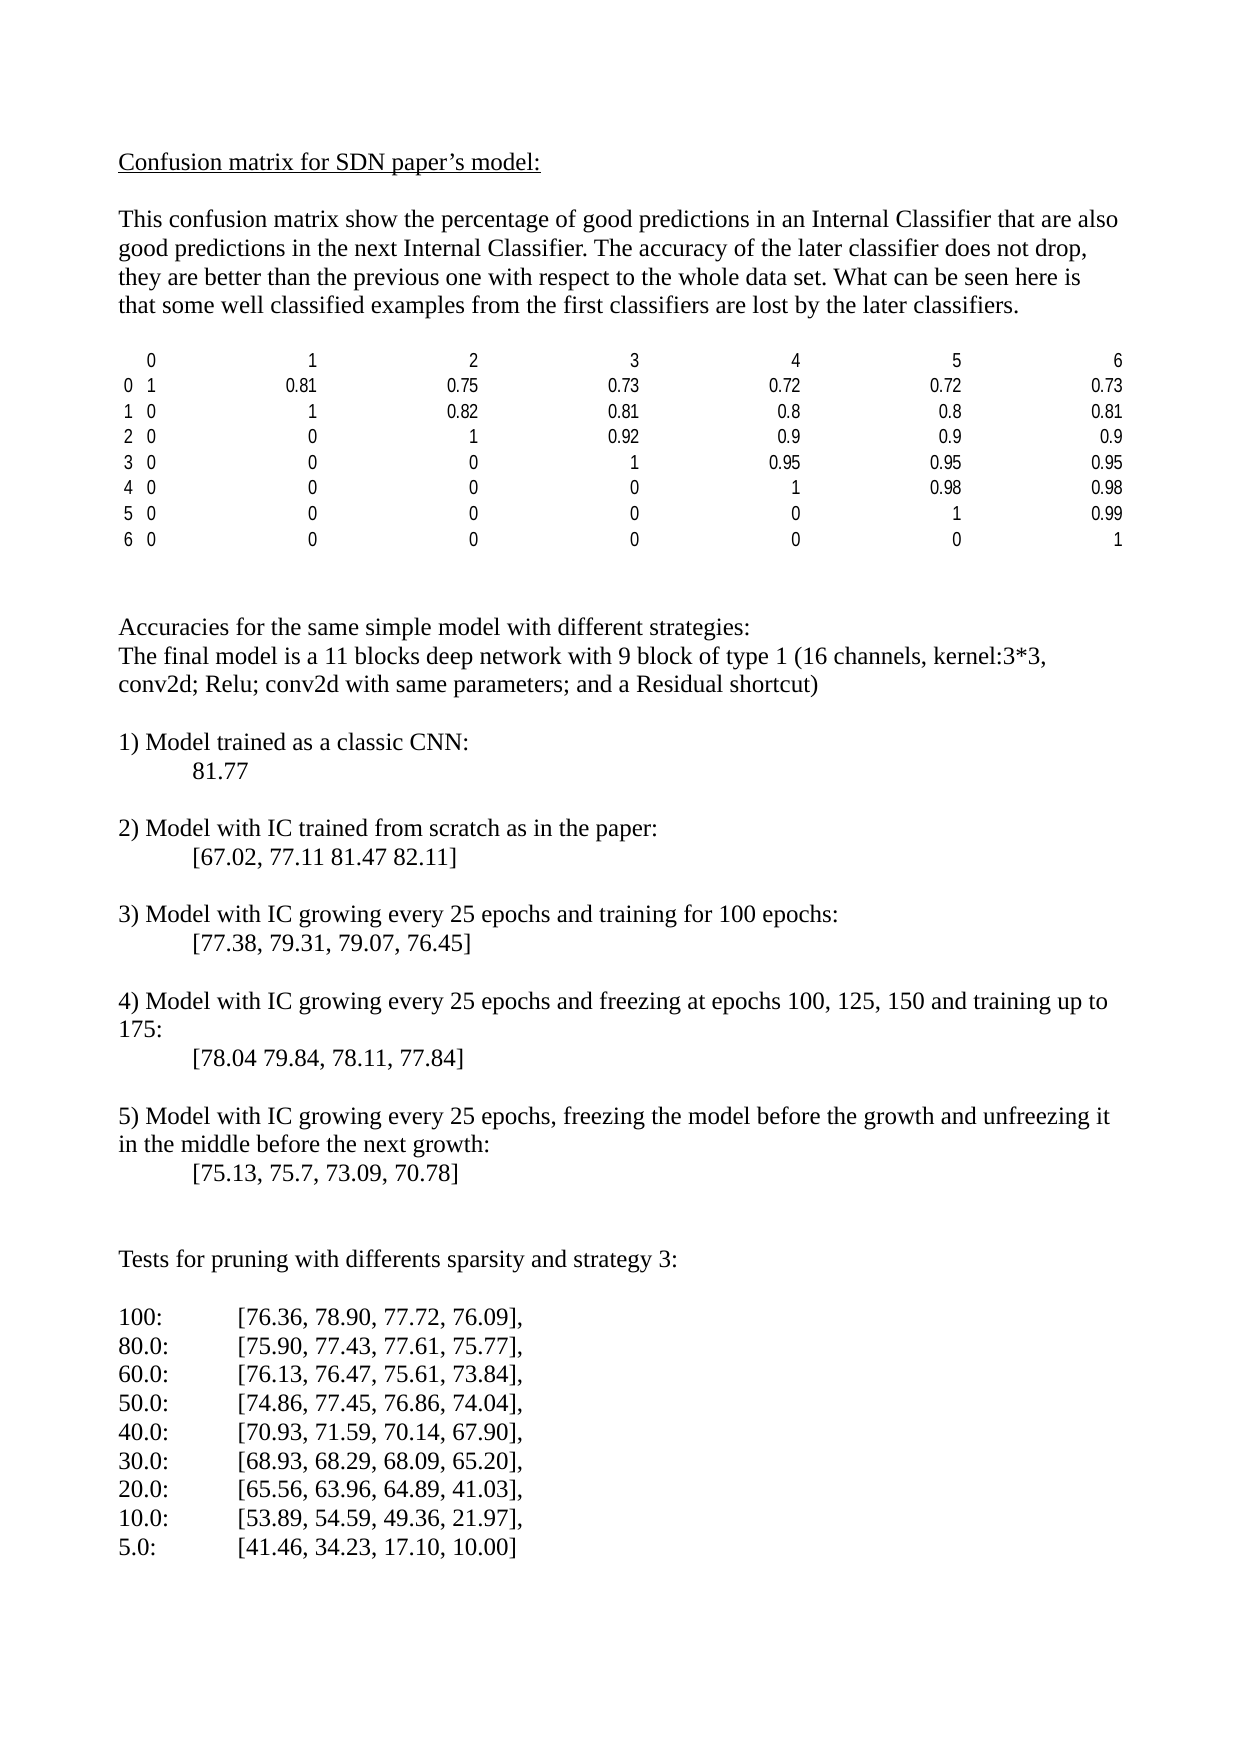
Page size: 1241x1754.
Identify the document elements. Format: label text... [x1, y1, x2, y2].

text 20.0: [65.56, 63.96, 64.89, 41.03], [118, 1474, 1122, 1503]
text 100: [76.36, 78.90, 77.72, 76.09], [118, 1302, 1122, 1331]
text 5.0: [41.46, 34.23, 17.10, 10.00] [118, 1532, 1122, 1561]
text 81.77 [118, 756, 1122, 784]
text 5) Model with IC growing every 25 epochs, freezing the model before the growth and unfreezing it in the middle before the next growth: [118, 1101, 1122, 1158]
text 60.0: [76.13, 76.47, 75.61, 73.84], [118, 1359, 1122, 1388]
text 4) Model with IC growing every 25 epochs and freezing at epochs 100, 125, 150 and training up to 175: [118, 986, 1122, 1043]
text 2) Model with IC trained from scratch as in the paper: [118, 813, 1122, 842]
text 10.0: [53.89, 54.59, 49.36, 21.97], [118, 1503, 1122, 1532]
text [67.02, 77.11 81.47 82.11] [118, 842, 1122, 871]
text [75.13, 75.7, 73.09, 70.78] [118, 1158, 1122, 1187]
text 30.0: [68.93, 68.29, 68.09, 65.20], [118, 1446, 1122, 1474]
text Confusion matrix for SDN paper’s model: [118, 147, 1122, 176]
text [78.04 79.84, 78.11, 77.84] [118, 1043, 1122, 1072]
text 50.0: [74.86, 77.45, 76.86, 74.04], [118, 1388, 1122, 1417]
text 80.0: [75.90, 77.43, 77.61, 75.77], [118, 1331, 1122, 1359]
text The final model is a 11 blocks deep network with 9 block of type 1 (16 channels, kernel:3*3, conv2d; Relu; conv2d with same parameters; and a Residual shortcut) [118, 641, 1122, 698]
text 40.0: [70.93, 71.59, 70.14, 67.90], [118, 1417, 1122, 1446]
text Accuracies for the same simple model with different strategies: [118, 612, 1122, 641]
text [77.38, 79.31, 79.07, 76.45] [118, 928, 1122, 957]
text Tests for pruning with differents sparsity and strategy 3: [118, 1244, 1122, 1273]
text This confusion matrix show the percentage of good predictions in an Internal Classifier that are also good predictions in the next Internal Classifier. The accuracy of the later classifier does not drop, they are better than the previous one with respect to the whole data set. What can be seen here is that some well classified examples from the first classifiers are lost by the later classifiers. [118, 204, 1122, 319]
text 1) Model trained as a classic CNN: [118, 727, 1122, 756]
text 3) Model with IC growing every 25 epochs and training for 100 epochs: [118, 899, 1122, 928]
